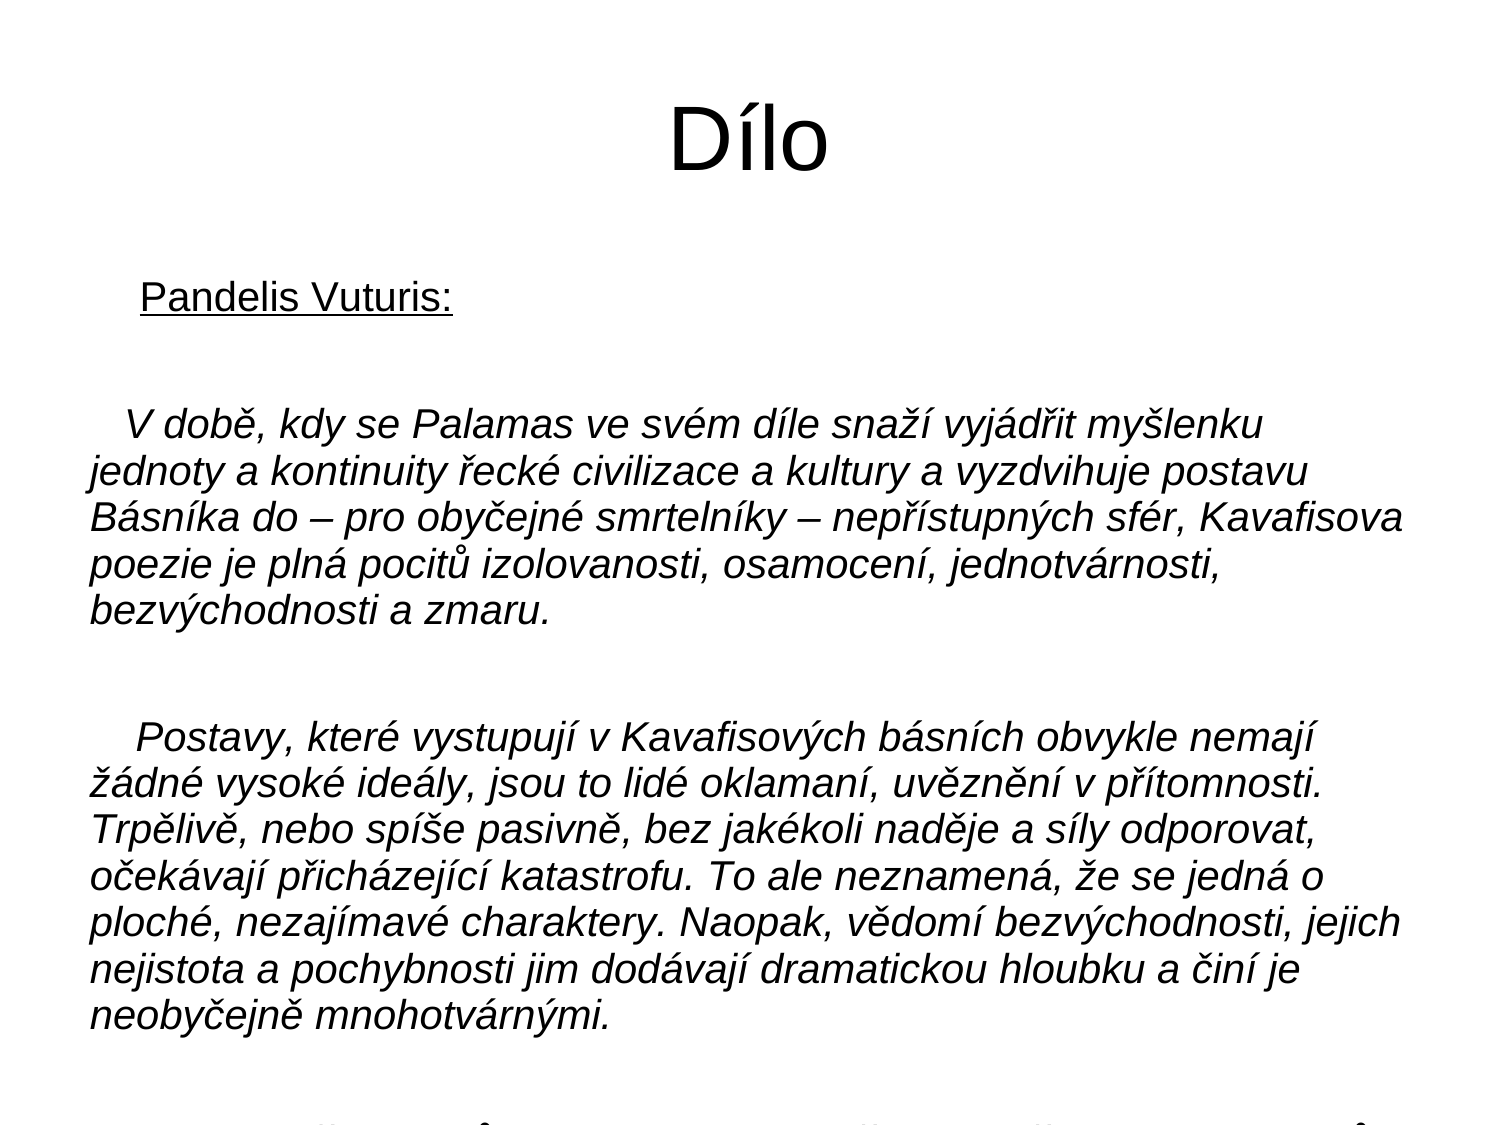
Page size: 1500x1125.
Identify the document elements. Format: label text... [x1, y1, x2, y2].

title Dílo [74, 20, 1425, 257]
list Pandelis Vuturis: V době, kdy se Palamas ve svém díle snaží vyjádřit myšlenku jednoty a kontinuity řecké civilizace a kultury a vyzdvihuje postavu Básníka do – pro obyčejné smrtelníky – nepřístupných sfér, Kavafisova poezie je plná pocitů izolovanosti, osamocení, jednotvárnosti, bezvýchodnosti a zmaru. Postavy, které vystupují v Kavafisových básních obvykle nemají žádné vysoké ideály, jsou to lidé oklamaní, uvěznění v přítomnosti. Trpělivě, nebo spíše pasivně, bez jakékoli naděje a síly odporovat, očekávají přicházející katastrofu. To ale neznamená, že se jedná o ploché, nezajímavé charaktery. Naopak, vědomí bezvýchodnosti, jejich nejistota a pochybnosti jim dodávají dramatickou hloubku a činí je neobyčejně mnohotvárnými. Hradby, Duše starců, Okna, Trójané, Město, V očekávání barbarů [74, 262, 1425, 1125]
